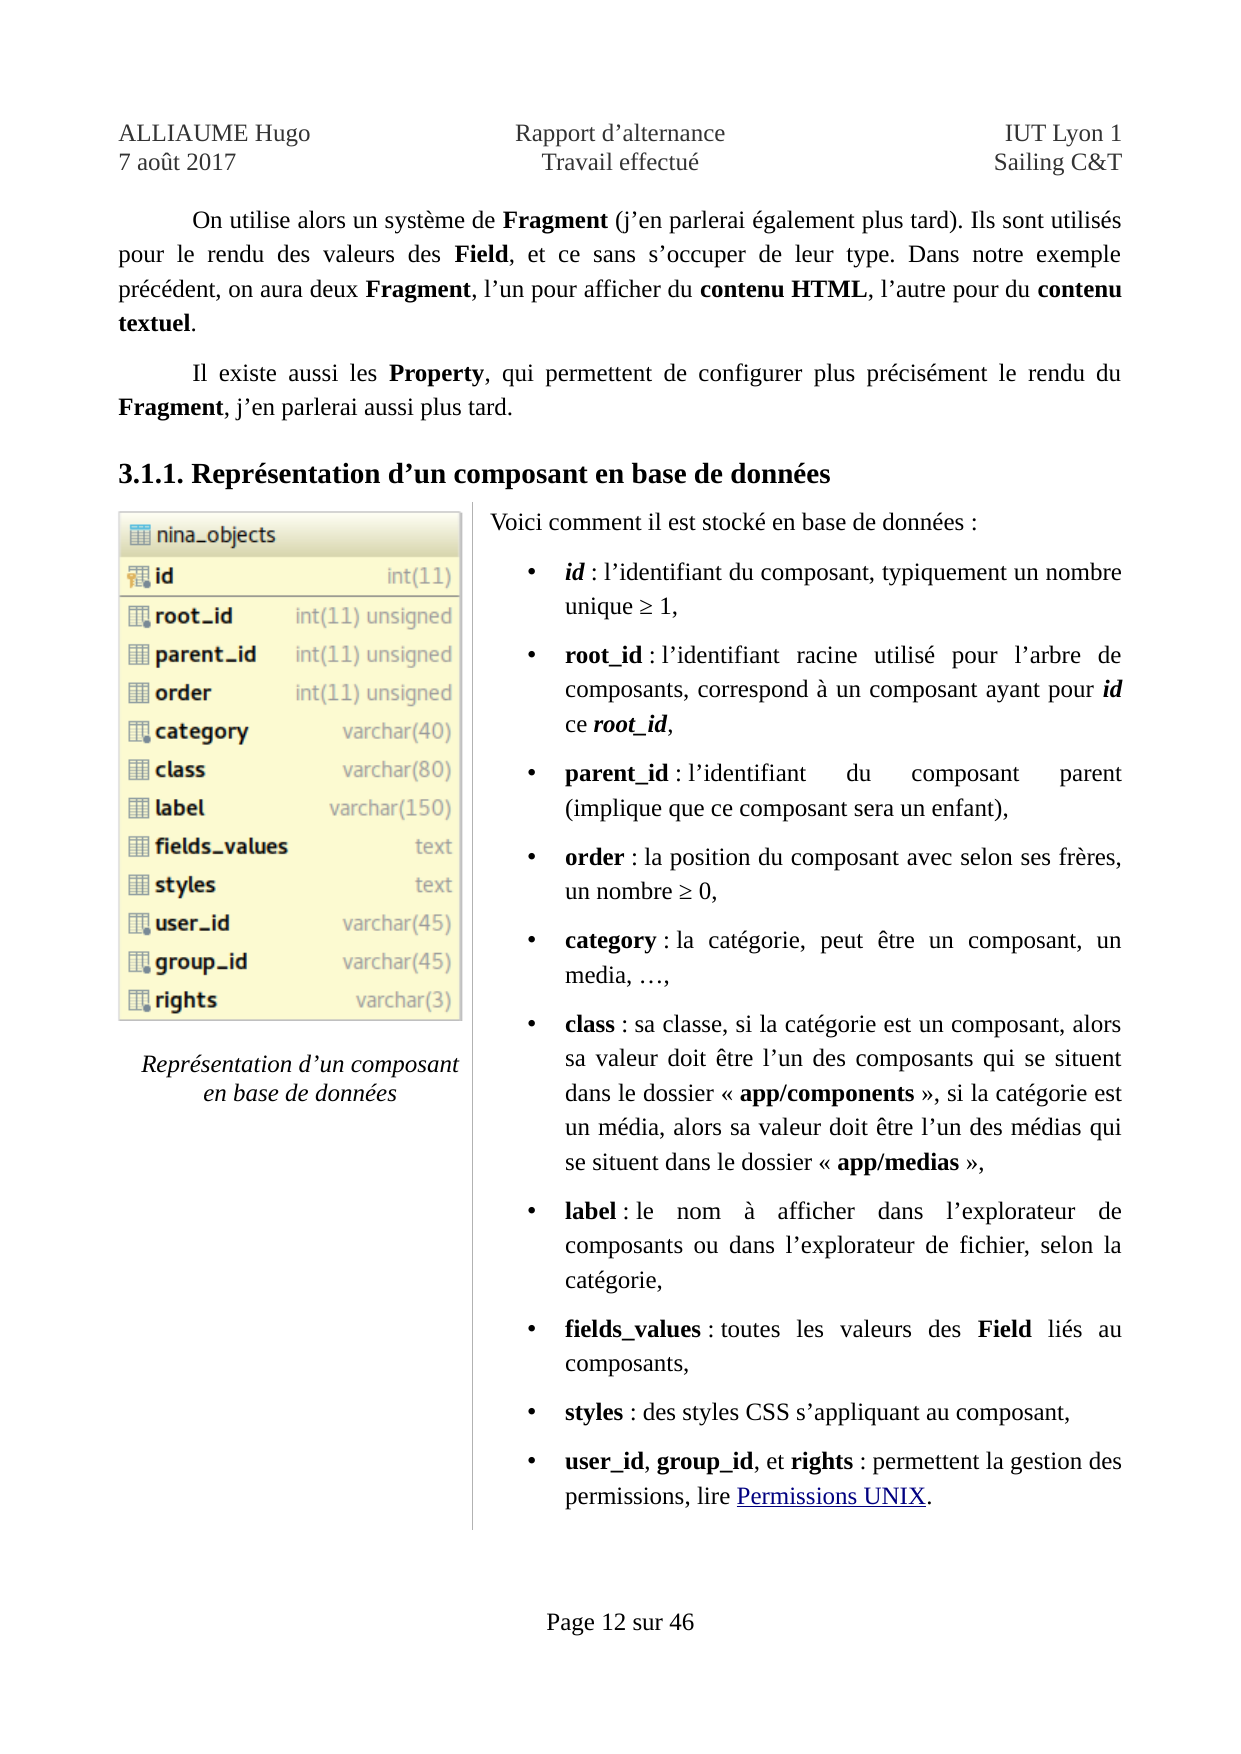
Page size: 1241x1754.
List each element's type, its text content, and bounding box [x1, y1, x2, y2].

subtitle 3.1.1. Représentation d’un composant en base de données [118, 456, 1122, 489]
table_header Représentation d’un composant en base de données [118, 502, 472, 1530]
text On utilise alors un système de Fragment (j’en parlerai également plus tard). Ils sont utilisés pour le rendu des valeurs des Field, et ce sans s’occuper de leur type. Dans notre exemple précédent, on aura deux Fragment, l’un pour afficher du contenu HTML, l’autre pour du contenu textuel. [118, 205, 1122, 337]
text Il existe aussi les Property, qui permettent de configurer plus précisément le rendu du Fragment, j’en parlerai aussi plus tard. [118, 358, 1122, 421]
table_header Voici comment il est stocké en base de données : id : l’identifiant du composant, typiquement un nombre unique ≥ 1, root_id : l’identifiant racine utilisé pour l’arbre de composants, correspond à un composant ayant pour id ce root_id, parent_id : l’identifiant du composant parent (implique que ce composant sera un enfant), order : la position du composant avec selon ses frères, un nombre ≥ 0, category : la catégorie, peut être un composant, un media, …, class : sa classe, si la catégorie est un composant, alors sa valeur doit être l’un des composants qui se situent dans le dossier « app/components », si la catégorie est un média, alors sa valeur doit être l’un des médias qui se situent dans le dossier « app/medias », label : le nom à afficher dans l’explorateur de composants ou dans l’explorateur de fichier, selon la catégorie, fields_values : toutes les valeurs des Field liés au composants, styles : des styles CSS s’appliquant au composant, user_id, group_id, et rights : permettent la gestion des permissions, lire Permissions UNIX. [473, 502, 1122, 1530]
picture [114, 510, 464, 1021]
